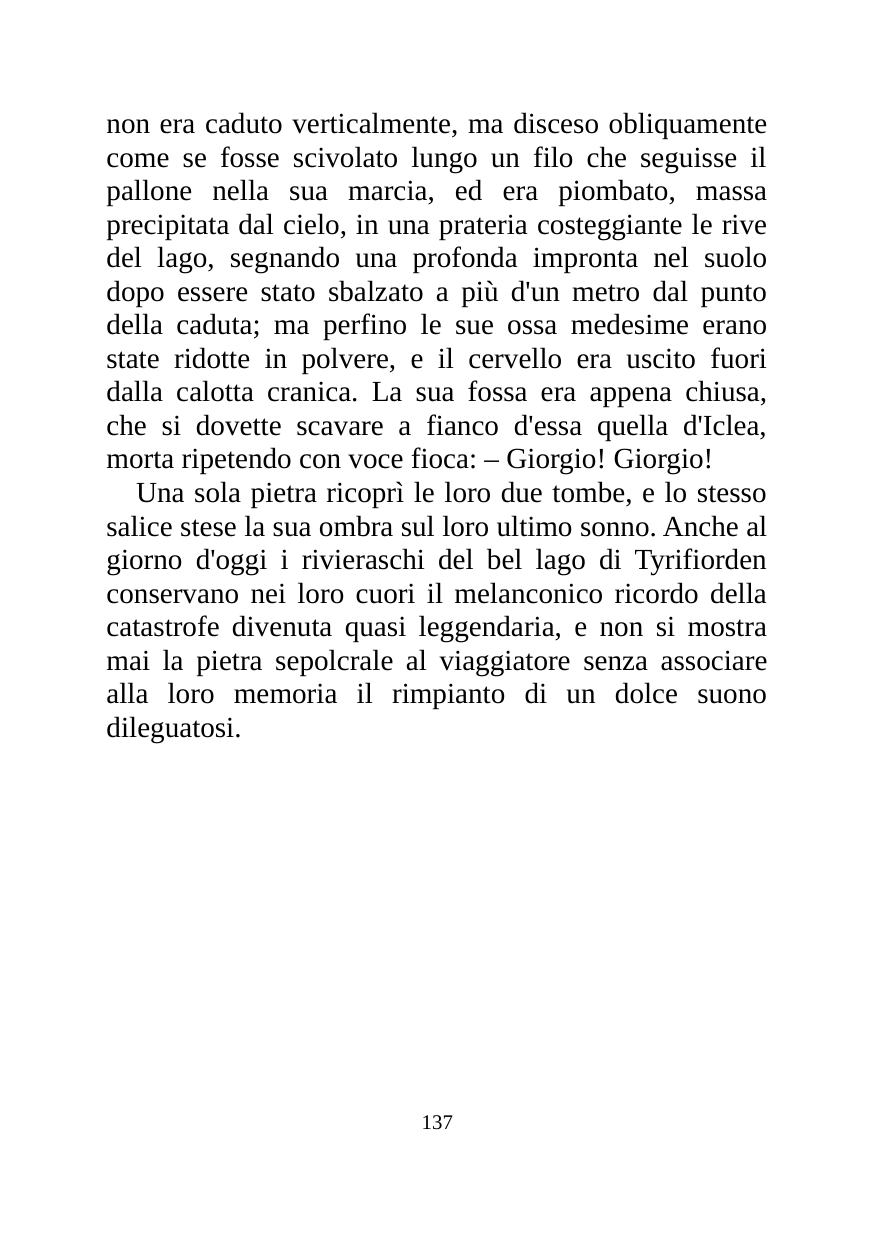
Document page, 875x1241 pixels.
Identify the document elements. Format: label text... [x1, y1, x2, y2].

text Una sola pietra ricoprì le loro due tombe, e lo stesso salice stese la sua ombra sul loro ultimo sonno. Anche al giorno d'oggi i rivieraschi del bel lago di Tyrifiorden conservano nei loro cuori il melanconico ricordo della catastrofe divenuta quasi leggendaria, e non si mostra mai la pietra sepolcrale al viaggiatore senza associare alla loro memoria il rimpianto di un dolce suono dileguatosi. [106, 475, 768, 743]
text non era caduto verticalmente, ma disceso obliquamente come se fosse scivolato lungo un filo che seguisse il pallone nella sua marcia, ed era piombato, massa precipitata dal cielo, in una prateria costeggiante le rive del lago, segnando una profonda impronta nel suolo dopo essere stato sbalzato a più d'un metro dal punto della caduta; ma perfino le sue ossa medesime erano state ridotte in polvere, e il cervello era uscito fuori dalla calotta cranica. La sua fossa era appena chiusa, che si dovette scavare a fianco d'essa quella d'Iclea, morta ripetendo con voce fioca: – Giorgio! Giorgio! [106, 106, 768, 475]
